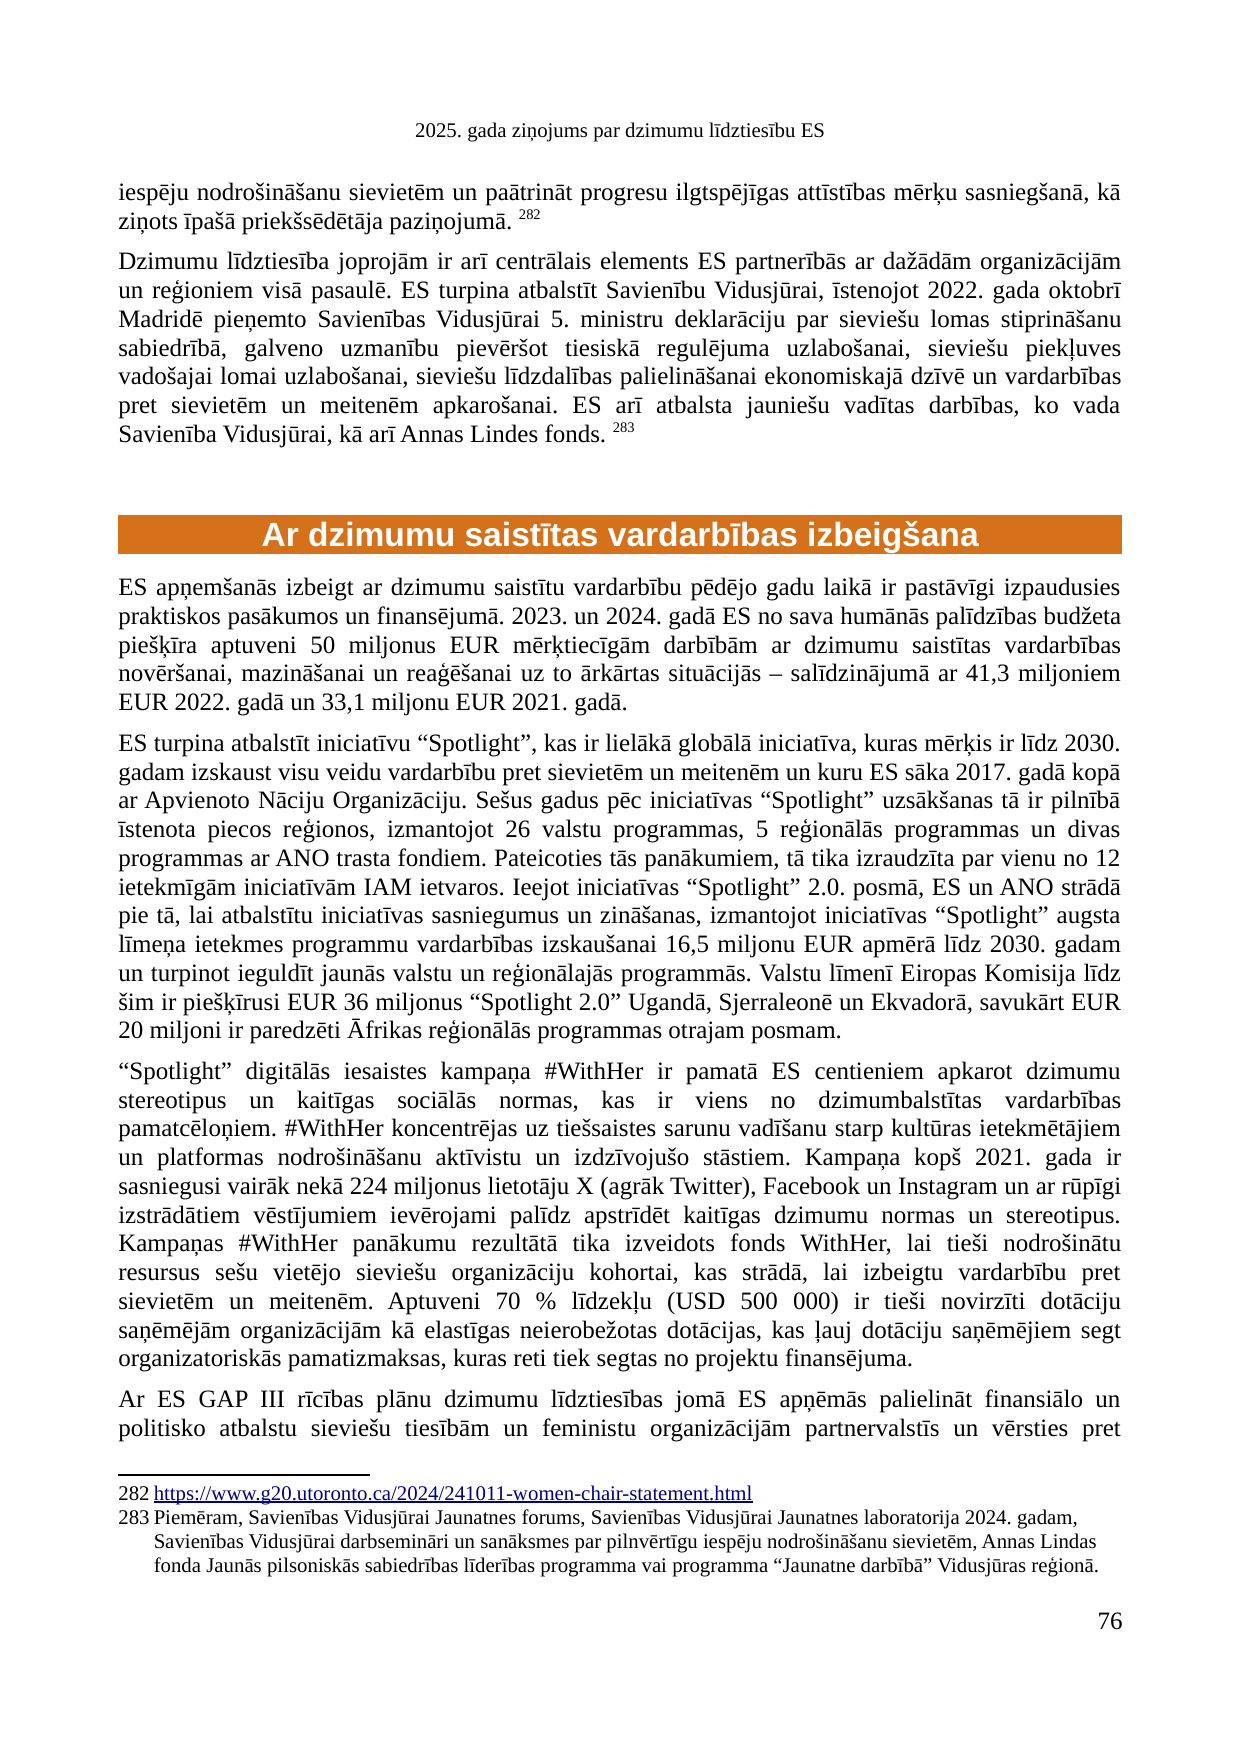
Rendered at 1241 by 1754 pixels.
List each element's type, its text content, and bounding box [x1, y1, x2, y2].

text iespēju nodrošināšanu sievietēm un paātrināt progresu ilgtspējīgas attīstības mērķu sasniegšanā, kā ziņots īpašā priekšsēdētāja paziņojumā. [118, 177, 1122, 234]
text Dzimumu līdztiesība joprojām ir arī centrālais elements ES partnerībās ar dažādām organizācijām un reģioniem visā pasaulē. ES turpina atbalstīt Savienību Vidusjūrai, īstenojot 2022. gada oktobrī Madridē pieņemto Savienības Vidusjūrai 5. ministru deklarāciju par sieviešu lomas stiprināšanu sabiedrībā, galveno uzmanību pievēršot tiesiskā regulējuma uzlabošanai, sieviešu piekļuves vadošajai lomai uzlabošanai, sieviešu līdzdalības palielināšanai ekonomiskajā dzīvē un vardarbības pret sievietēm un meitenēm apkarošanai. ES arī atbalsta jauniešu vadītas darbības, ko vada Savienība Vidusjūrai, kā arī Annas Lindes fonds. [118, 246, 1122, 448]
text Piemēram, Savienības Vidusjūrai Jaunatnes forums, Savienības Vidusjūrai Jaunatnes laboratorija 2024. gadam, Savienības Vidusjūrai darbsemināri un sanāksmes par pilnvērtīgu iespēju nodrošināšanu sievietēm, Annas Lindas fonda Jaunās pilsoniskās sabiedrības līderības programma vai programma “Jaunatne darbībā” Vidusjūras reģionā. [118, 1505, 1122, 1577]
text ES turpina atbalstīt iniciatīvu “Spotlight”, kas ir lielākā globālā iniciatīva, kuras mērķis ir līdz 2030. gadam izskaust visu veidu vardarbību pret sievietēm un meitenēm un kuru ES sāka 2017. gadā kopā ar Apvienoto Nāciju Organizāciju. Sešus gadus pēc iniciatīvas “Spotlight” uzsākšanas tā ir pilnībā īstenota piecos reģionos, izmantojot 26 valstu programmas, 5 reģionālās programmas un divas programmas ar ANO trasta fondiem. Pateicoties tās panākumiem, tā tika izraudzīta par vienu no 12 ietekmīgām iniciatīvām IAM ietvaros. Ieejot iniciatīvas “Spotlight” 2.0. posmā, ES un ANO strādā pie tā, lai atbalstītu iniciatīvas sasniegumus un zināšanas, izmantojot iniciatīvas “Spotlight” augsta līmeņa ietekmes programmu vardarbības izskaušanai 16,5 miljonu EUR apmērā līdz 2030. gadam un turpinot ieguldīt jaunās valstu un reģionālajās programmās. Valstu līmenī Eiropas Komisija līdz šim ir piešķīrusi EUR 36 miljonus “Spotlight 2.0” Ugandā, Sjerraleonē un Ekvadorā, savukārt EUR 20 miljoni ir paredzēti Āfrikas reģionālās programmas otrajam posmam. [118, 728, 1122, 1044]
text Ar ES GAP III rīcības plānu dzimumu līdztiesības jomā ES apņēmās palielināt finansiālo un politisko atbalstu sieviešu tiesībām un feministu organizācijām partnervalstīs un vērsties pret [118, 1384, 1122, 1442]
text “Spotlight” digitālās iesaistes kampaņa #WithHer ir pamatā ES centieniem apkarot dzimumu stereotipus un kaitīgas sociālās normas, kas ir viens no dzimumbalstītas vardarbības pamatcēloņiem. #WithHer koncentrējas uz tiešsaistes sarunu vadīšanu starp kultūras ietekmētājiem un platformas nodrošināšanu aktīvistu un izdzīvojušo stāstiem. Kampaņa kopš 2021. gada ir sasniegusi vairāk nekā 224 miljonus lietotāju X (agrāk Twitter), Facebook un Instagram un ar rūpīgi izstrādātiem vēstījumiem ievērojami palīdz apstrīdēt kaitīgas dzimumu normas un stereotipus. Kampaņas #WithHer panākumu rezultātā tika izveidots fonds WithHer, lai tieši nodrošinātu resursus sešu vietējo sieviešu organizāciju kohortai, kas strādā, lai izbeigtu vardarbību pret sievietēm un meitenēm. Aptuveni 70 % līdzekļu (USD 500 000) ir tieši novirzīti dotāciju saņēmējām organizācijām kā elastīgas neierobežotas dotācijas, kas ļauj dotāciju saņēmējiem segt organizatoriskās pamatizmaksas, kuras reti tiek segtas no projektu finansējuma. [118, 1056, 1122, 1372]
text https://www.g20.utoronto.ca/2024/241011-women-chair-statement.html [118, 1481, 1122, 1505]
text ES apņemšanās izbeigt ar dzimumu saistītu vardarbību pēdējo gadu laikā ir pastāvīgi izpaudusies praktiskos pasākumos un finansējumā. 2023. un 2024. gadā ES no sava humānās palīdzības budžeta piešķīra aptuveni 50 miljonus EUR mērķtiecīgām darbībām ar dzimumu saistītas vardarbības novēršanai, mazināšanai un reaģēšanai uz to ārkārtas situācijās – salīdzinājumā ar 41,3 miljoniem EUR 2022. gadā un 33,1 miljonu EUR 2021. gadā. [118, 572, 1122, 716]
subtitle Ar dzimumu saistītas vardarbības izbeigšana [118, 515, 1122, 554]
